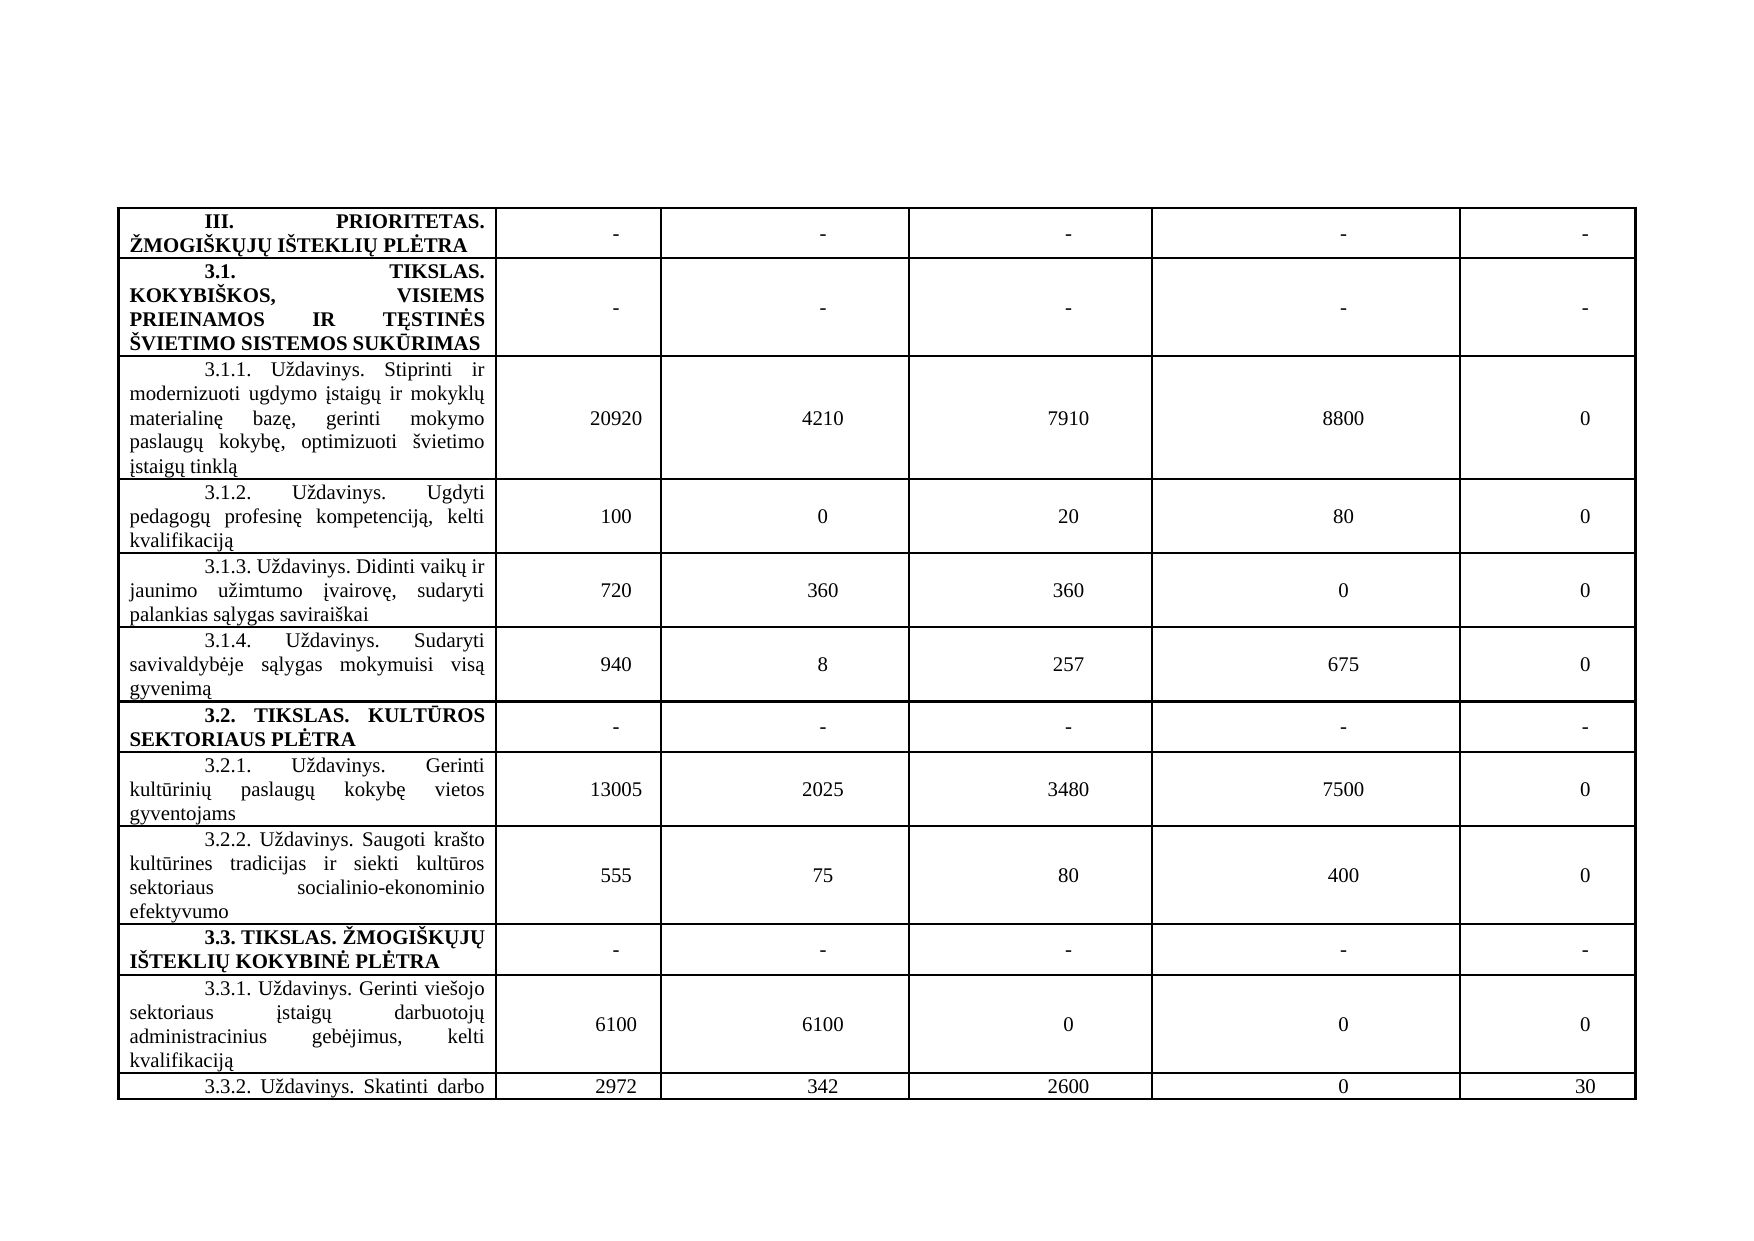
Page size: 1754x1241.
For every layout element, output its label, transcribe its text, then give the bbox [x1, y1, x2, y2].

table_cell - [1461, 703, 1634, 751]
table_cell 342 [662, 1074, 908, 1098]
table_cell 720 [497, 554, 660, 626]
table_cell 0 [1153, 1074, 1459, 1098]
table_cell 8 [662, 628, 908, 700]
table_cell 3.2.1. Uždavinys. Gerinti kultūrinių paslaugų kokybę vietos gyventojams [120, 753, 495, 825]
table_cell 6100 [497, 976, 660, 1072]
table_cell 0 [1461, 357, 1634, 478]
table_cell 940 [497, 628, 660, 700]
table_cell 75 [662, 827, 908, 923]
table_cell - [1153, 703, 1459, 751]
table_cell 3480 [910, 753, 1151, 825]
table_cell - [662, 703, 908, 751]
table_cell 13005 [497, 753, 660, 825]
table_cell 3.3.2. Uždavinys. Skatinti darbo [120, 1074, 495, 1098]
table_cell - [497, 703, 660, 751]
table_cell - [1461, 259, 1634, 355]
table_cell 6100 [662, 976, 908, 1072]
table_cell 3.3. TIKSLAS. Žmogiškųjų išteklių kokybinė plėtra [120, 925, 495, 973]
table_cell 400 [1153, 827, 1459, 923]
table_cell - [497, 259, 660, 355]
table_cell 0 [1153, 976, 1459, 1072]
table_cell 3.1.4. Uždavinys. Sudaryti savivaldybėje sąlygas mokymuisi visą gyvenimą [120, 628, 495, 700]
table_cell 0 [1461, 827, 1634, 923]
table_cell 0 [1461, 554, 1634, 626]
table_cell - [1461, 925, 1634, 973]
table_cell - [910, 209, 1151, 257]
table_cell - [910, 925, 1151, 973]
table_cell III. PRIORITETAS. Žmogiškųjų išteklių plėtra [120, 209, 495, 257]
table_cell 2600 [910, 1074, 1151, 1098]
table_cell 3.1.3. Uždavinys. Didinti vaikų ir jaunimo užimtumo įvairovę, sudaryti palankias sąlygas saviraiškai [120, 554, 495, 626]
table_cell - [497, 209, 660, 257]
table_cell 2025 [662, 753, 908, 825]
table_cell 4210 [662, 357, 908, 478]
table_cell 7910 [910, 357, 1151, 478]
table_cell 675 [1153, 628, 1459, 700]
table_cell 100 [497, 480, 660, 552]
table_cell 20 [910, 480, 1151, 552]
table_cell 0 [1461, 628, 1634, 700]
table_cell - [1461, 209, 1634, 257]
table_cell 3.1.2. Uždavinys. Ugdyti pedagogų profesinę kompetenciją, kelti kvalifikaciją [120, 480, 495, 552]
table_cell 80 [910, 827, 1151, 923]
table_cell - [1153, 209, 1459, 257]
table_cell - [910, 703, 1151, 751]
table_cell - [1153, 925, 1459, 973]
table_cell 555 [497, 827, 660, 923]
table_cell 8800 [1153, 357, 1459, 478]
table_cell 2972 [497, 1074, 660, 1098]
table_cell - [497, 925, 660, 973]
table_cell 20920 [497, 357, 660, 478]
table_cell 7500 [1153, 753, 1459, 825]
table_cell 3.3.1. Uždavinys. Gerinti viešojo sektoriaus įstaigų darbuotojų administracinius gebėjimus, kelti kvalifikaciją [120, 976, 495, 1072]
table_cell 0 [1461, 753, 1634, 825]
table_cell 257 [910, 628, 1151, 700]
table_cell 0 [662, 480, 908, 552]
table_cell 0 [1153, 554, 1459, 626]
table_cell 360 [662, 554, 908, 626]
table_cell - [662, 925, 908, 973]
table_cell 0 [1461, 480, 1634, 552]
table_cell 30 [1461, 1074, 1634, 1098]
table_cell 80 [1153, 480, 1459, 552]
table_cell 3.2.2. Uždavinys. Saugoti krašto kultūrines tradicijas ir siekti kultūros sektoriaus socialinio-ekonominio efektyvumo [120, 827, 495, 923]
table_cell 0 [1461, 976, 1634, 1072]
table_cell 3.2. TIKSLAS. Kultūros sektoriaus plėtra [120, 703, 495, 751]
table_cell 3.1.1. Uždavinys. Stiprinti ir modernizuoti ugdymo įstaigų ir mokyklų materialinę bazę, gerinti mokymo paslaugų kokybę, optimizuoti švietimo įstaigų tinklą [120, 357, 495, 478]
table_cell 360 [910, 554, 1151, 626]
table_cell - [662, 259, 908, 355]
table_cell - [1153, 259, 1459, 355]
table_cell 0 [910, 976, 1151, 1072]
table_cell - [910, 259, 1151, 355]
table_cell - [662, 209, 908, 257]
table_cell 3.1. TIKSLAS. Kokybiškos, visiems prieinamos ir tęstinės švietimo sistemos sukūrimas [120, 259, 495, 355]
